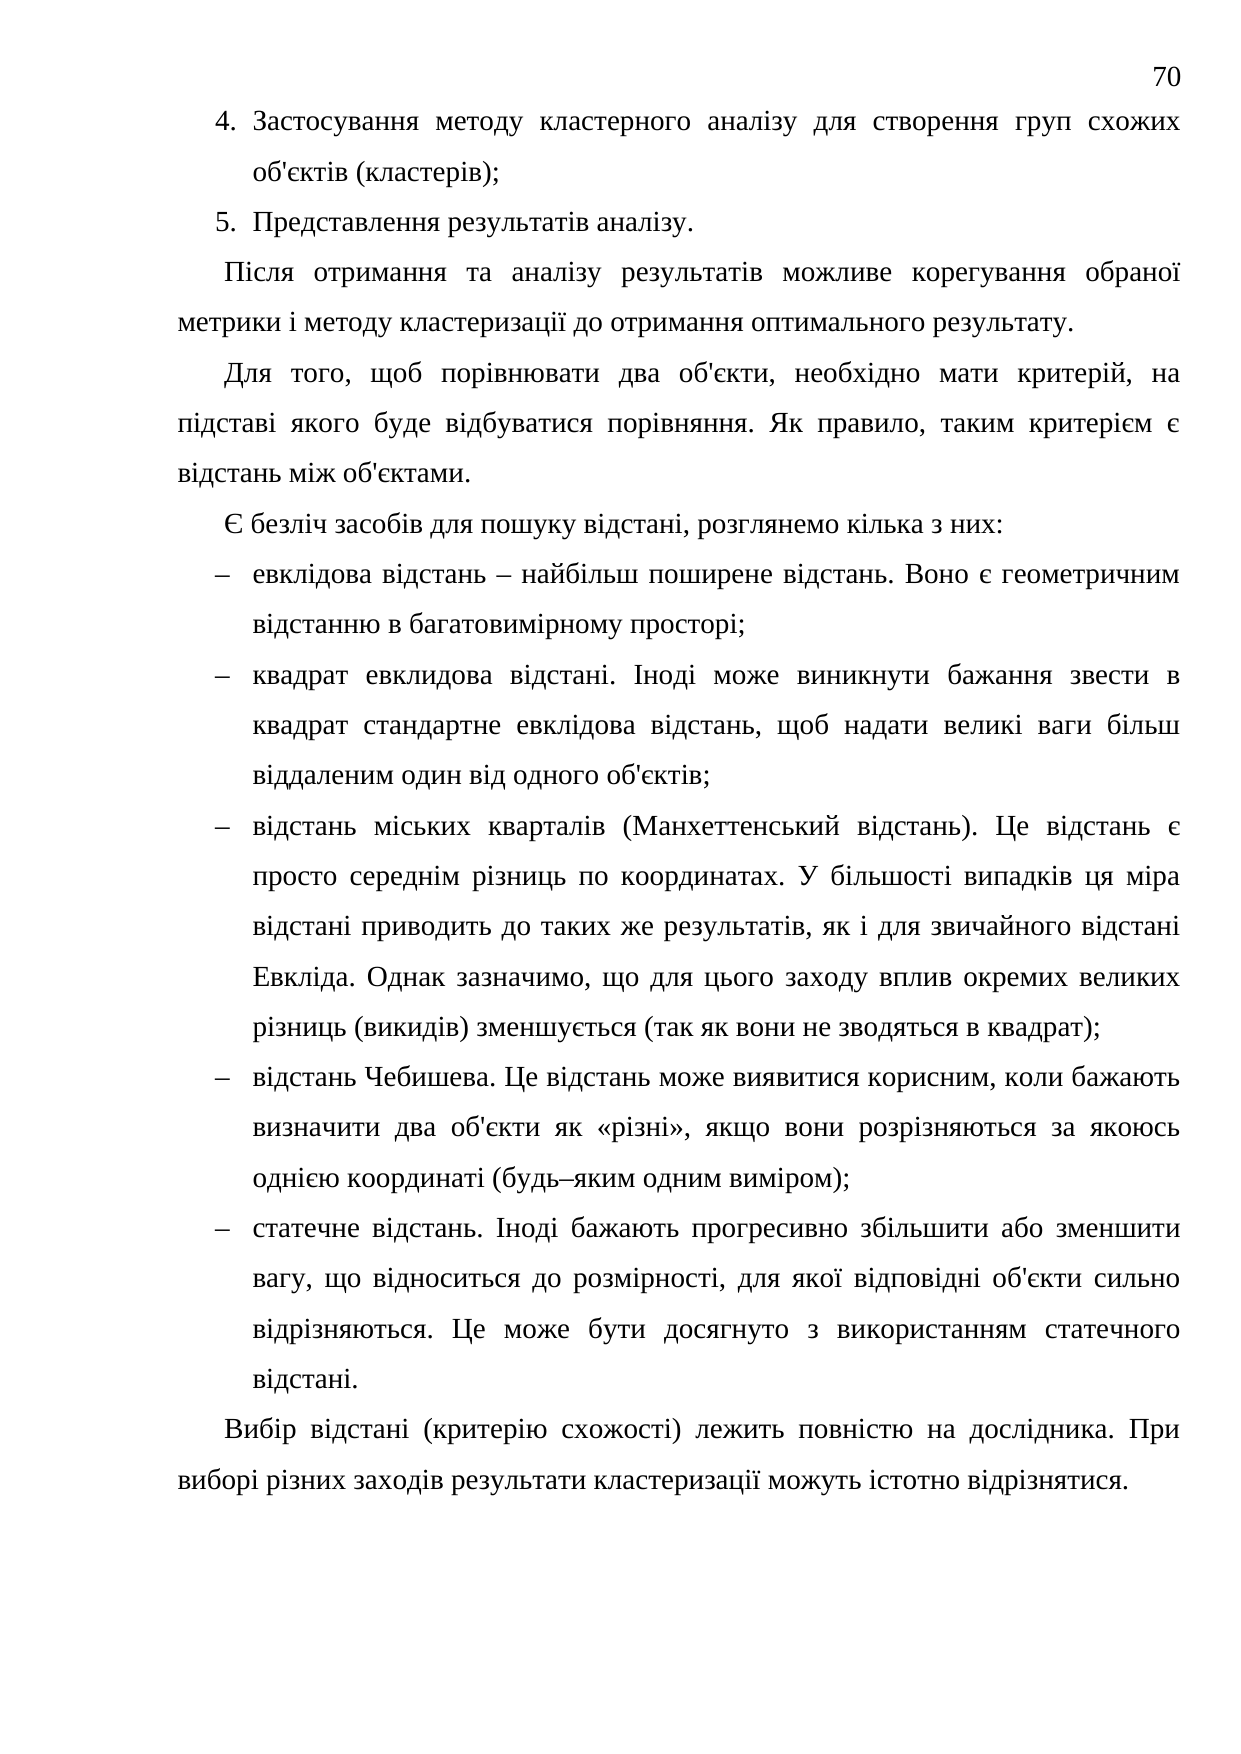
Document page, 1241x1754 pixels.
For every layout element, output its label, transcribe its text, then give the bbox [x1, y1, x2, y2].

list Представлення результатів аналізу. [215, 204, 1181, 237]
list відстань міських кварталів (Манхеттенський відстань). Це відстань є просто середнім різниць по координатах. У більшості випадків ця міра відстані приводить до таких же результатів, як і для звичайного відстані Евкліда. Однак зазначимо, що для цього заходу вплив окремих великих різниць (викидів) зменшується (так як вони не зводяться в квадрат); [215, 808, 1181, 1042]
text Вибір відстані (критерію схожості) лежить повністю на дослідника. При виборі різних заходів результати кластеризації можуть істотно відрізнятися. [177, 1411, 1181, 1495]
list евклідова відстань – найбільш поширене відстань. Воно є геометричним відстанню в багатовимірному просторі; [215, 556, 1181, 640]
list статечне відстань. Іноді бажають прогресивно збільшити або зменшити вагу, що відноситься до розмірності, для якої відповідні об'єкти сильно відрізняються. Це може бути досягнуто з використанням статечного відстані. [215, 1210, 1181, 1395]
text Є безліч засобів для пошуку відстані, розглянемо кілька з них: [177, 506, 1181, 539]
list квадрат евклидова відстані. Іноді може виникнути бажання звести в квадрат стандартне евклідова відстань, щоб надати великі ваги більш віддаленим один від одного об'єктів; [215, 657, 1181, 791]
text Після отримання та аналізу результатів можливе корегування обраної метрики і методу кластеризації до отримання оптимального результату. [177, 254, 1181, 338]
list Застосування методу кластерного аналізу для створення груп схожих об'єктів (кластерів); [215, 103, 1181, 187]
list відстань Чебишева. Це відстань може виявитися корисним, коли бажають визначити два об'єкти як «різні», якщо вони розрізняються за якоюсь однією координаті (будь–яким одним виміром); [215, 1059, 1181, 1193]
text Для того, щоб порівнювати два об'єкти, необхідно мати критерій, на підставі якого буде відбуватися порівняння. Як правило, таким критерієм є відстань між об'єктами. [177, 355, 1181, 489]
